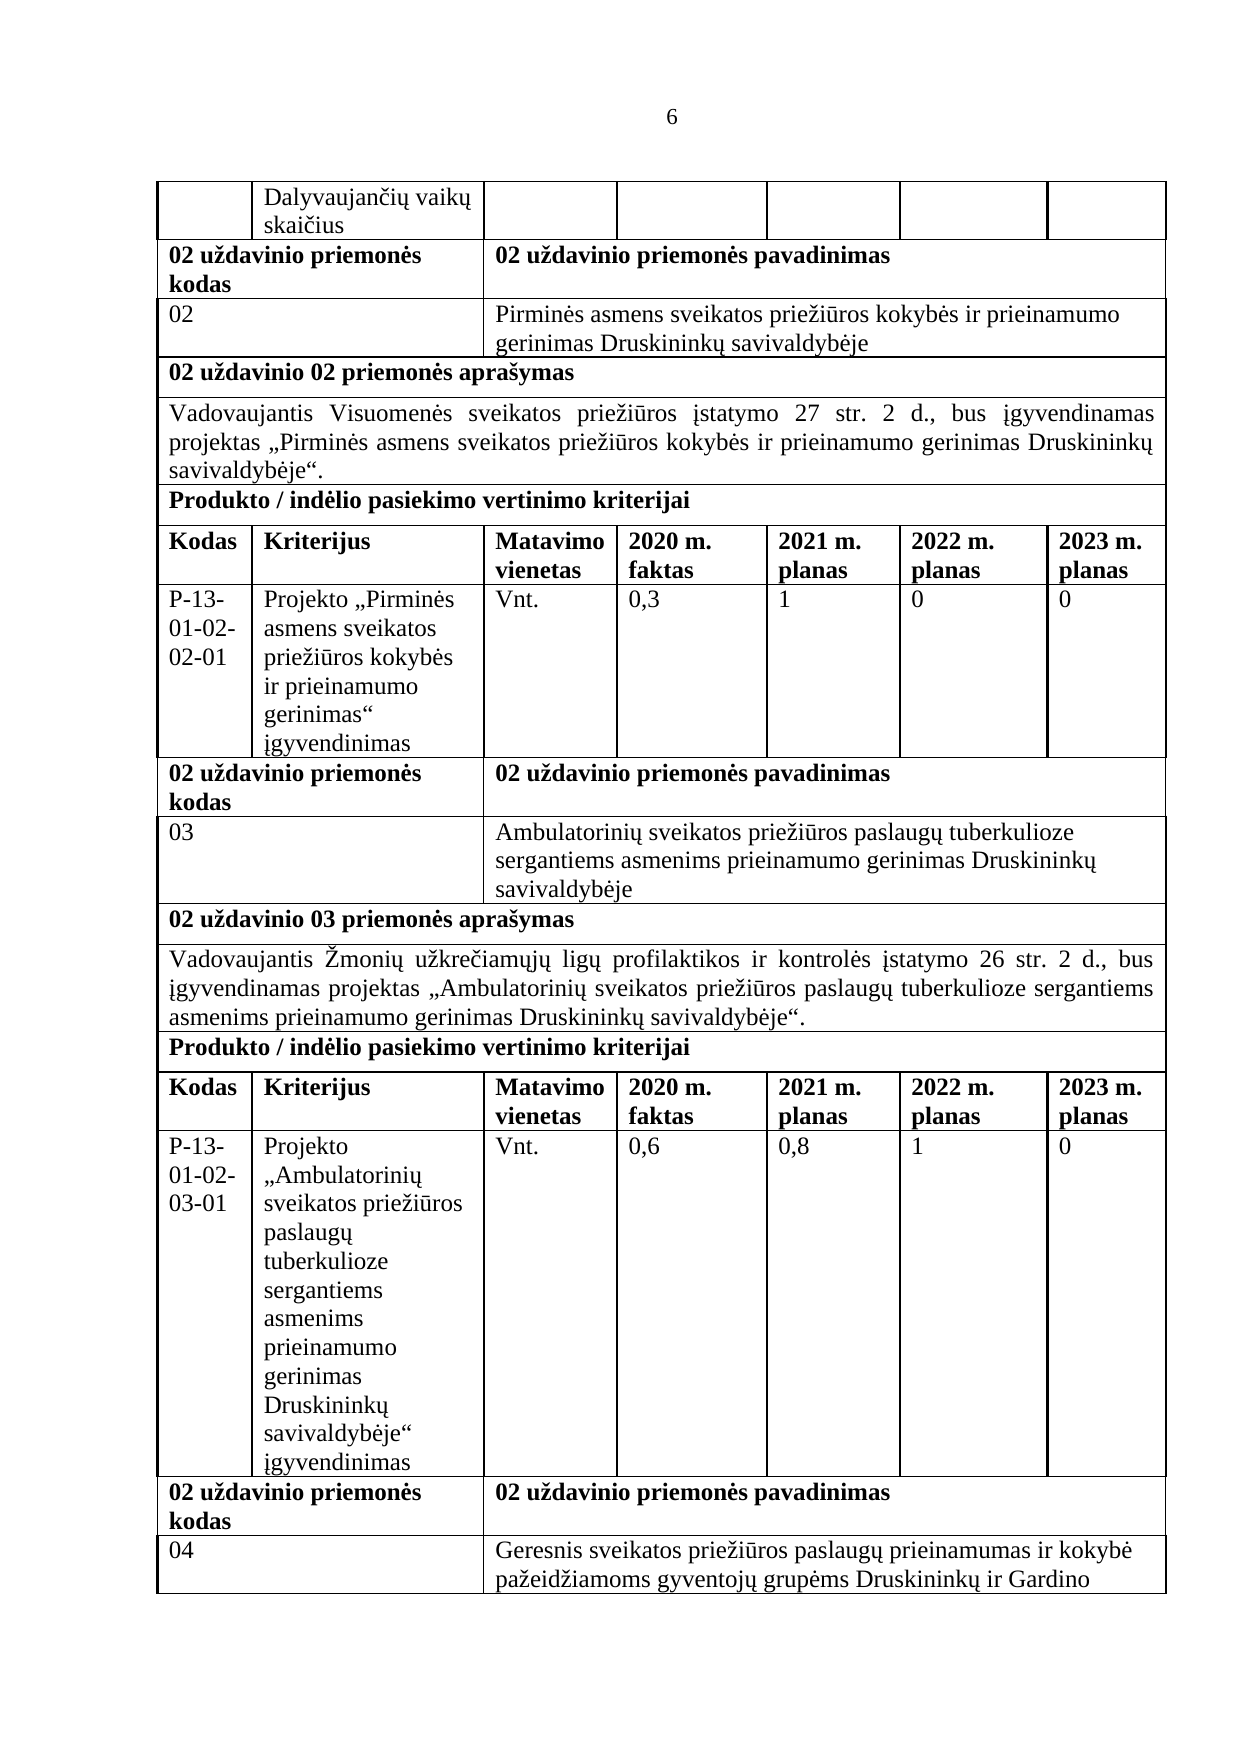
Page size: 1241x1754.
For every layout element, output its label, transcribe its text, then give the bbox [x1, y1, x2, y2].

table_cell 2022 m. planas [901, 526, 1046, 583]
table_cell Kriterijus [253, 526, 483, 583]
table_cell 2021 m. planas [768, 526, 899, 583]
table_cell [159, 182, 251, 239]
table_cell 2023 m. planas [1049, 526, 1165, 583]
table_cell Produkto / indėlio pasiekimo vertinimo kriterijai [159, 1032, 1165, 1071]
table_cell 02 uždavinio priemonės kodas [158, 758, 483, 816]
table_cell 02 uždavinio priemonės kodas [158, 240, 483, 298]
table_cell [768, 182, 899, 239]
table_cell 02 uždavinio 02 priemonės aprašymas [159, 358, 1165, 397]
table_cell 02 uždavinio priemonės kodas [158, 1477, 483, 1534]
table_cell Kodas [159, 1073, 251, 1130]
table_cell 02 uždavinio priemonės pavadinimas [484, 240, 1165, 298]
table_cell 02 uždavinio 03 priemonės aprašymas [159, 904, 1165, 943]
table_cell 1 [901, 1131, 1046, 1476]
table_cell 02 [159, 299, 483, 356]
table_cell 1 [768, 585, 899, 757]
table_cell [485, 182, 616, 239]
table_cell Matavimo vienetas [485, 526, 616, 583]
table_cell 0,8 [768, 1131, 899, 1476]
table_cell [1049, 182, 1165, 239]
table_cell 0,6 [618, 1131, 766, 1476]
table_cell 02 uždavinio priemonės pavadinimas [484, 758, 1165, 816]
table_cell Kriterijus [253, 1073, 483, 1130]
table_cell Dalyvaujančių vaikų skaičius [253, 182, 483, 239]
table_cell Vnt. [485, 1131, 616, 1476]
table_cell 2020 m. faktas [618, 526, 766, 583]
table_cell Matavimo vienetas [485, 1073, 616, 1130]
table_cell Produkto / indėlio pasiekimo vertinimo kriterijai [159, 485, 1165, 525]
table_cell Projekto „Pirminės asmens sveikatos priežiūros kokybės ir prieinamumo gerinimas“ įgyvendinimas [253, 585, 483, 757]
table_cell Ambulatorinių sveikatos priežiūros paslaugų tuberkulioze sergantiems asmenims prieinamumo gerinimas Druskininkų savivaldybėje [484, 817, 1165, 903]
table_cell 02 uždavinio priemonės pavadinimas [484, 1477, 1165, 1534]
table_cell 0,3 [618, 585, 766, 757]
table_cell Projekto „Ambulatorinių sveikatos priežiūros paslaugų tuberkulioze sergantiems asmenims prieinamumo gerinimas Druskininkų savivaldybėje“ įgyvendinimas [253, 1131, 483, 1476]
table_cell Vadovaujantis Žmonių užkrečiamųjų ligų profilaktikos ir kontrolės įstatymo 26 str. 2 d., bus įgyvendinamas projektas „Ambulatorinių sveikatos priežiūros paslaugų tuberkulioze sergantiems asmenims prieinamumo gerinimas Druskininkų savivaldybėje“. [159, 945, 1165, 1031]
table_cell [618, 182, 766, 239]
table_cell Vadovaujantis Visuomenės sveikatos priežiūros įstatymo 27 str. 2 d., bus įgyvendinamas projektas „Pirminės asmens sveikatos priežiūros kokybės ir prieinamumo gerinimas Druskininkų savivaldybėje“. [159, 398, 1165, 484]
table_cell 2021 m. planas [768, 1073, 899, 1130]
table_cell Vnt. [485, 585, 616, 757]
table_cell 2020 m. faktas [618, 1073, 766, 1130]
table_cell Pirminės asmens sveikatos priežiūros kokybės ir prieinamumo gerinimas Druskininkų savivaldybėje [484, 299, 1165, 356]
table_cell P-13-01-02-02-01 [159, 585, 251, 757]
table_cell 2023 m. planas [1049, 1073, 1165, 1130]
table_cell Geresnis sveikatos priežiūros paslaugų prieinamumas ir kokybė pažeidžiamoms gyventojų grupėms Druskininkų ir Gardino [484, 1536, 1165, 1593]
table_cell [901, 182, 1046, 239]
table_cell Kodas [159, 526, 251, 583]
table_cell 2022 m. planas [901, 1073, 1046, 1130]
table_cell P-13-01-02-03-01 [159, 1131, 251, 1476]
table_cell 0 [1049, 585, 1165, 757]
table_cell 04 [159, 1536, 483, 1593]
table_cell 03 [159, 817, 483, 903]
table_cell 0 [1049, 1131, 1165, 1476]
table_cell 0 [901, 585, 1046, 757]
